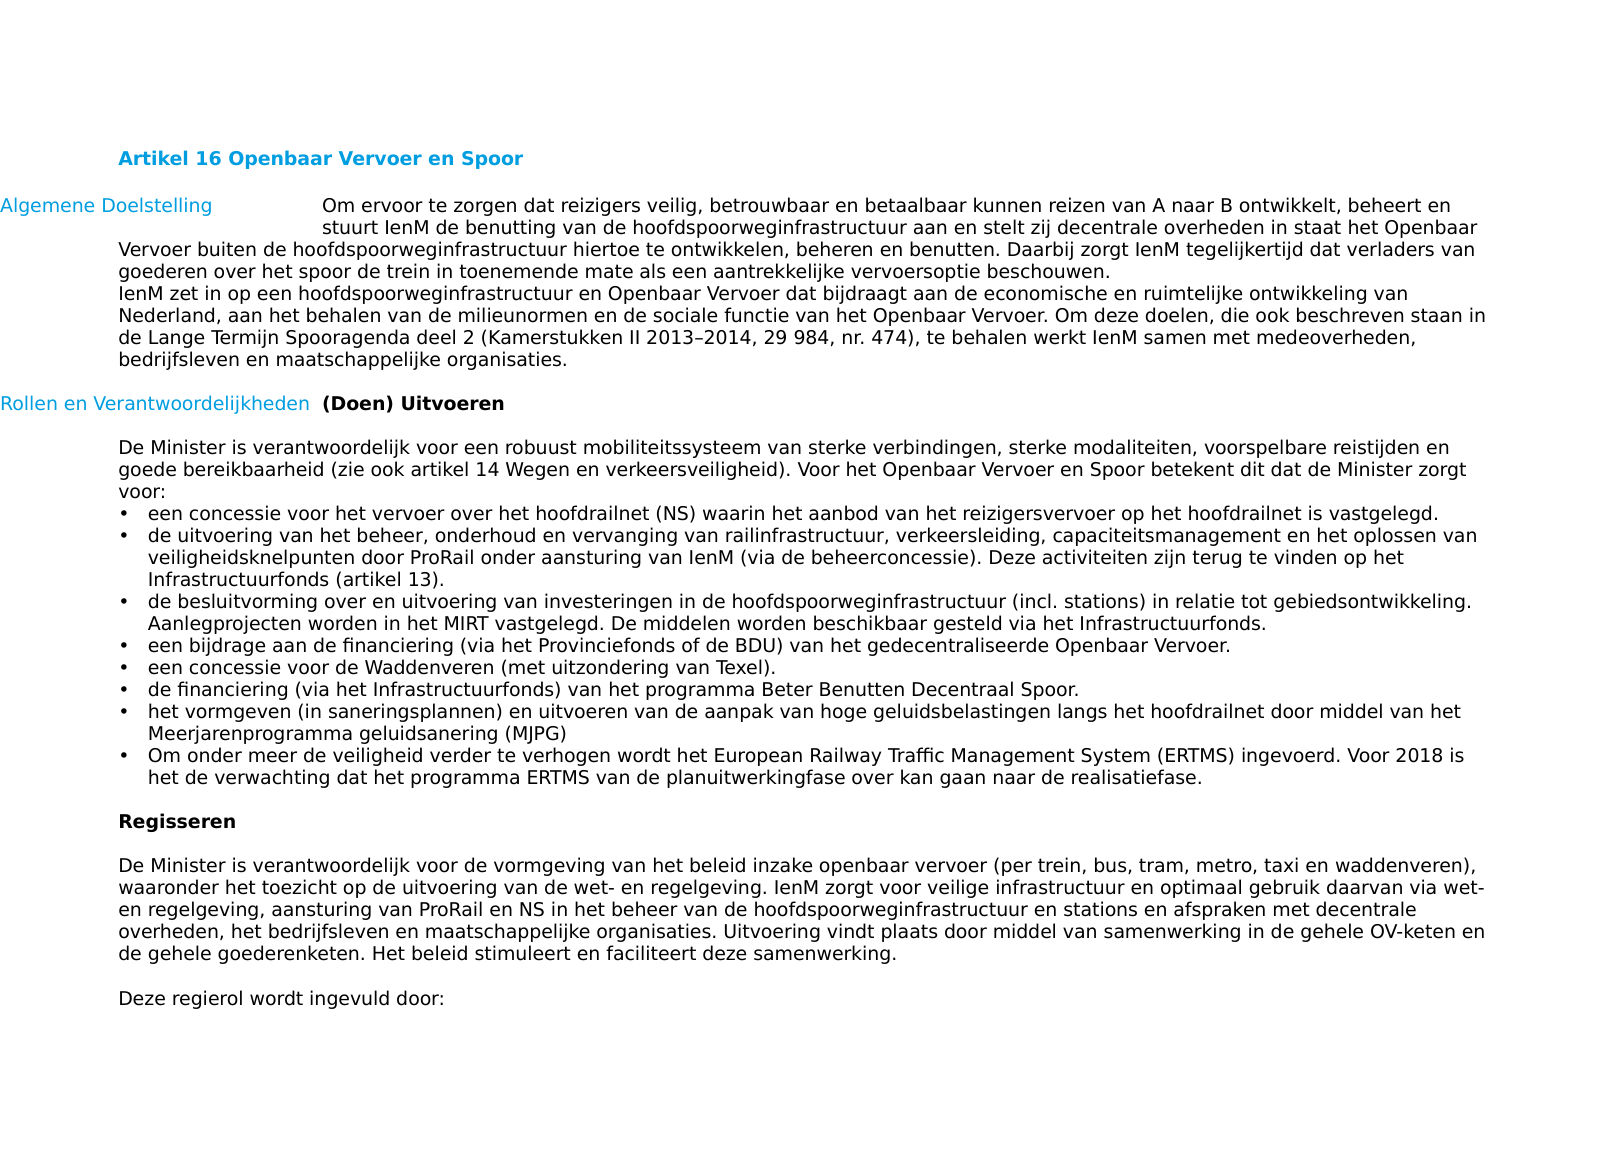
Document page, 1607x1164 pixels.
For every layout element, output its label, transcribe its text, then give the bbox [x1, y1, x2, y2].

subtitle (Doen) Uitvoeren [0, 393, 1488, 423]
text • een bijdrage aan de financiering (via het Provinciefonds of de BDU) van het gedecentraliseerde Openbaar Vervoer. [118, 635, 1488, 657]
text • de uitvoering van het beheer, onderhoud en vervanging van railinfrastructuur, verkeersleiding, capaciteitsmanagement en het oplossen van veiligheidsknelpunten door ProRail onder aansturing van IenM (via de beheerconcessie). Deze activiteiten zijn terug te vinden op het Infrastructuurfonds (artikel 13). [118, 525, 1488, 591]
text • een concessie voor het vervoer over het hoofdrailnet (NS) waarin het aanbod van het reizigersvervoer op het hoofdrailnet is vastgelegd. [118, 503, 1488, 525]
text • een concessie voor de Waddenveren (met uitzondering van Texel). [118, 657, 1488, 679]
text • de besluitvorming over en uitvoering van investeringen in de hoofdspoorweginfrastructuur (incl. stations) in relatie tot gebiedsontwikkeling. Aanlegprojecten worden in het MIRT vastgelegd. De middelen worden beschikbaar gesteld via het Infrastructuurfonds. [118, 591, 1488, 635]
text • Om onder meer de veiligheid verder te verhogen wordt het European Railway Traffic Management System (ERTMS) ingevoerd. Voor 2018 is het de verwachting dat het programma ERTMS van de planuitwerkingfase over kan gaan naar de realisatiefase. [118, 745, 1488, 789]
subtitle Regisseren [118, 811, 1488, 833]
subtitle Artikel 16 Openbaar Vervoer en Spoor [118, 148, 1488, 170]
text Rollen en Verantwoordelijkheden [0, 393, 322, 415]
text De Minister is verantwoordelijk voor een robuust mobiliteitssysteem van sterke verbindingen, sterke modaliteiten, voorspelbare reistijden en goede bereikbaarheid (zie ook artikel 14 Wegen en verkeersveiligheid). Voor het Openbaar Vervoer en Spoor betekent dit dat de Minister zorgt voor: [118, 437, 1488, 503]
text De Minister is verantwoordelijk voor de vormgeving van het beleid inzake openbaar vervoer (per trein, bus, tram, metro, taxi en waddenveren), waaronder het toezicht op de uitvoering van de wet- en regelgeving. IenM zorgt voor veilige infrastructuur en optimaal gebruik daarvan via wet- en regelgeving, aansturing van ProRail en NS in het beheer van de hoofdspoorweginfrastructuur en stations en afspraken met decentrale overheden, het bedrijfsleven en maatschappelijke organisaties. Uitvoering vindt plaats door middel van samenwerking in de gehele OV-keten en de gehele goederenketen. Het beleid stimuleert en faciliteert deze samenwerking. [118, 855, 1488, 965]
text Om ervoor te zorgen dat reizigers veilig, betrouwbaar en betaalbaar kunnen reizen van A naar B ontwikkelt, beheert en stuurt IenM de benutting van de hoofdspoorweginfrastructuur aan en stelt zij decentrale overheden in staat het Openbaar Vervoer buiten de hoofdspoorweginfrastructuur hiertoe te ontwikkelen, beheren en benutten. Daarbij zorgt IenM tegelijkertijd dat verladers van goederen over het spoor de trein in toenemende mate als een aantrekkelijke vervoersoptie beschouwen. [0, 195, 1488, 283]
text • de financiering (via het Infrastructuurfonds) van het programma Beter Benutten Decentraal Spoor. [118, 679, 1488, 701]
text Deze regierol wordt ingevuld door: [118, 987, 1488, 1009]
text Algemene Doelstelling [0, 195, 322, 217]
text • het vormgeven (in saneringsplannen) en uitvoeren van de aanpak van hoge geluidsbelastingen langs het hoofdrailnet door middel van het Meerjarenprogramma geluidsanering (MJPG) [118, 701, 1488, 745]
text IenM zet in op een hoofdspoorweginfrastructuur en Openbaar Vervoer dat bijdraagt aan de economische en ruimtelijke ontwikkeling van Nederland, aan het behalen van de milieunormen en de sociale functie van het Openbaar Vervoer. Om deze doelen, die ook beschreven staan in de Lange Termijn Spooragenda deel 2 (Kamerstukken II 2013–2014, 29 984, nr. 474), te behalen werkt IenM samen met medeoverheden, bedrijfsleven en maatschappelijke organisaties. [118, 283, 1488, 371]
